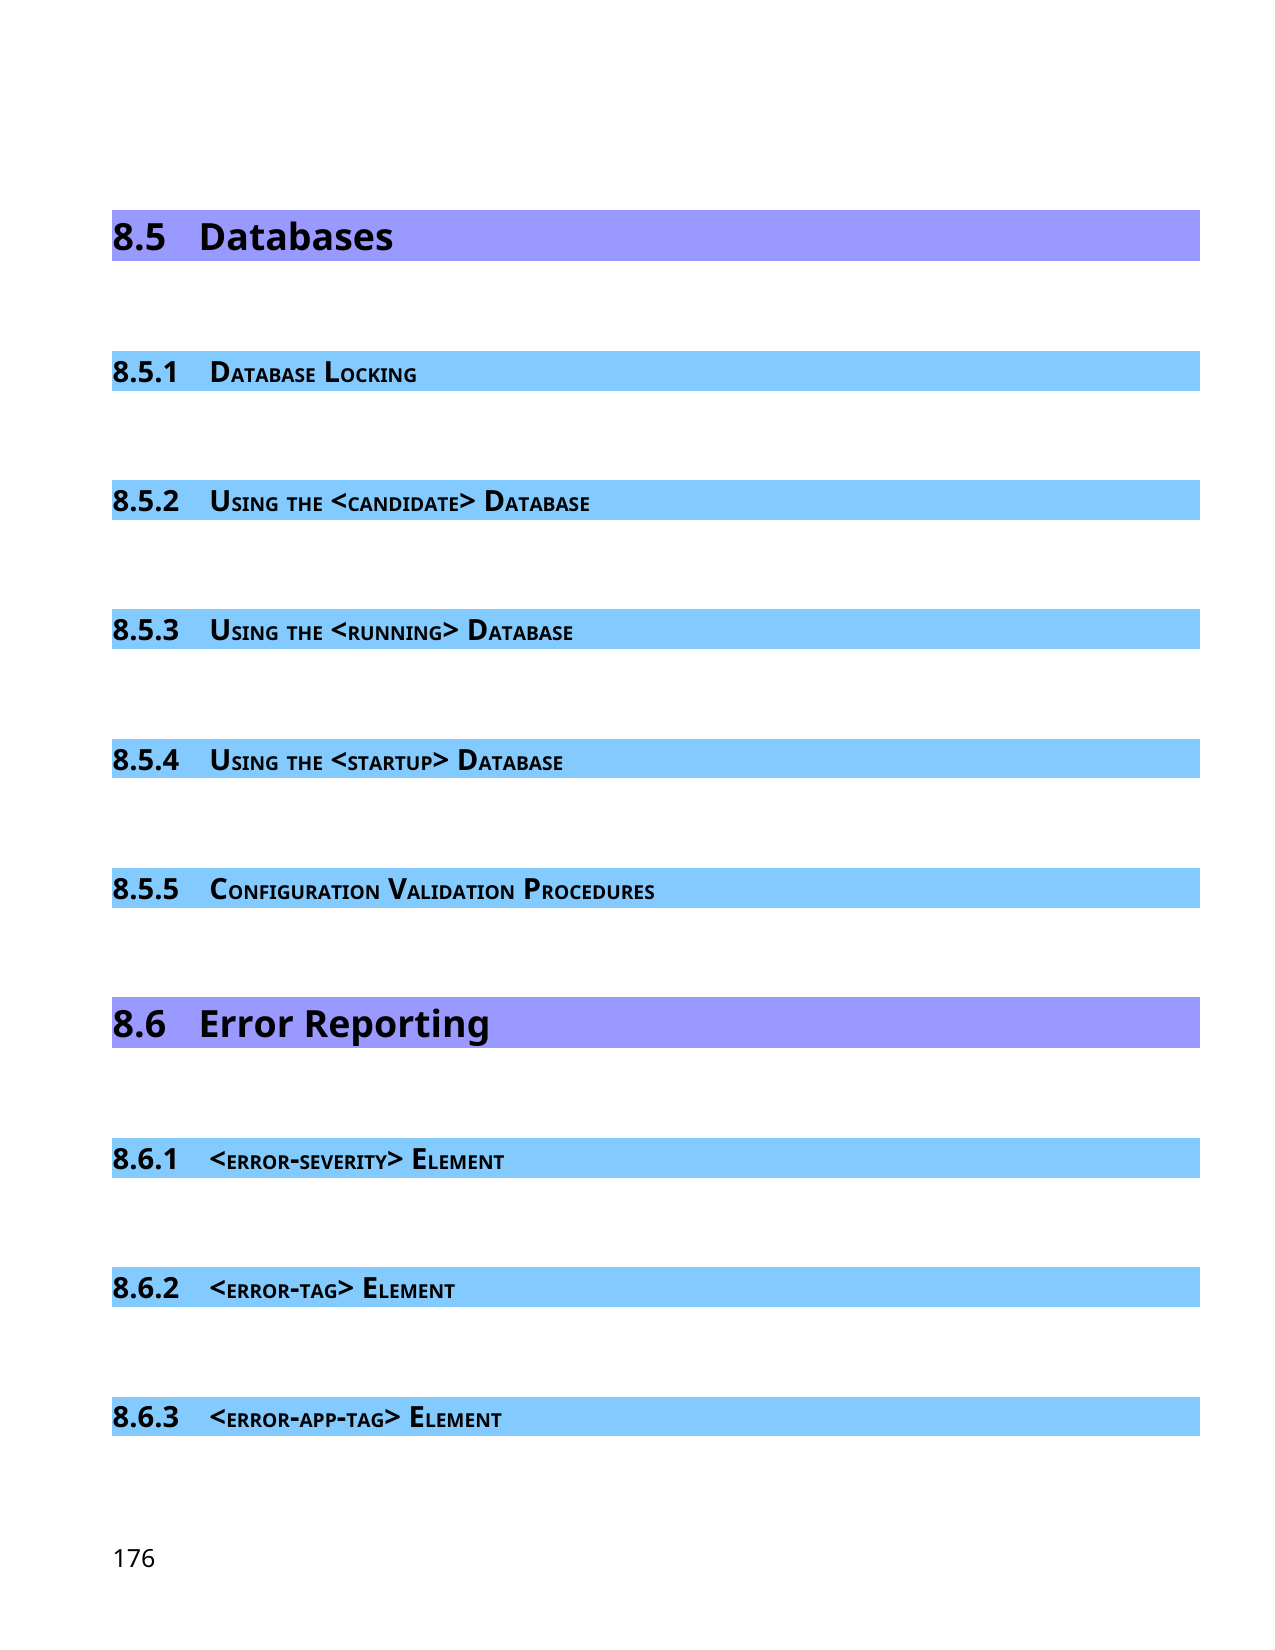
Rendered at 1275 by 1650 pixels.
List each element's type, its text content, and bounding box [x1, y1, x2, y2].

subtitle <error-severity> Element [112, 1138, 1200, 1178]
subtitle Databases [112, 210, 1200, 261]
subtitle Using the <running> Database [112, 609, 1200, 649]
subtitle Error Reporting [112, 997, 1200, 1048]
subtitle Using the <candidate> Database [112, 480, 1200, 520]
subtitle <error-app-tag> Element [112, 1397, 1200, 1436]
subtitle Configuration Validation Procedures [112, 868, 1200, 908]
subtitle Using the <startup> Database [112, 739, 1200, 778]
subtitle <error-tag> Element [112, 1267, 1200, 1307]
subtitle Database Locking [112, 351, 1200, 391]
